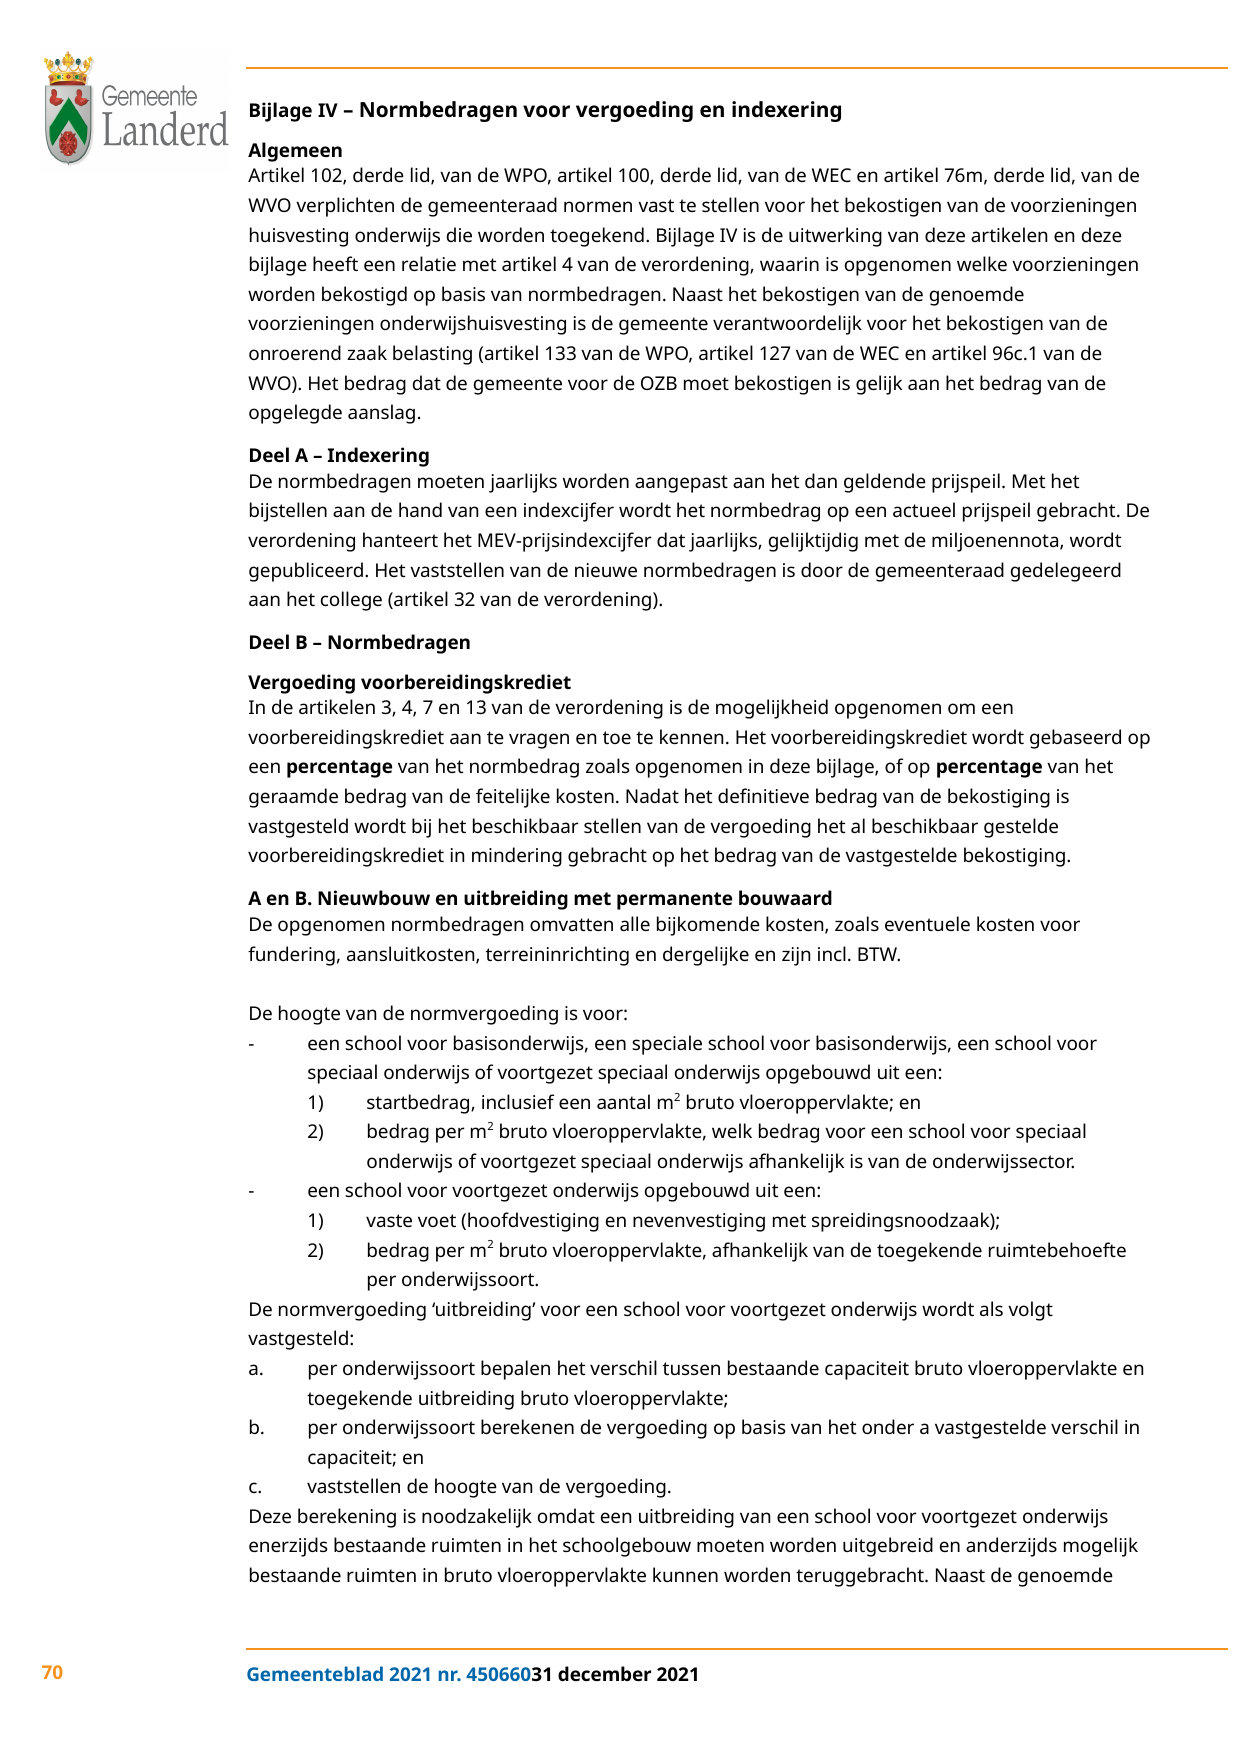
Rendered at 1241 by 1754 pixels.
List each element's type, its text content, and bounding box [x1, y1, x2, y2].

text Artikel 102, derde lid, van de WPO, artikel 100, derde lid, van de WEC en artikel 76m, derde lid, van de WVO verplichten de gemeenteraad normen vast te stellen voor het bekostigen van de voorzieningen huisvesting onderwijs die worden toegekend. Bijlage IV is de uitwerking van deze artikelen en deze bijlage heeft een relatie met artikel 4 van de verordening, waarin is opgenomen welke voorzieningen worden bekostigd op basis van normbedragen. Naast het bekostigen van de genoemde voorzieningen onderwijshuisvesting is de gemeente verantwoordelijk voor het bekostigen van de onroerend zaak belasting (artikel 133 van de WPO, artikel 127 van de WEC en artikel 96c.1 van de WVO). Het bedrag dat de gemeente voor de OZB moet bekostigen is gelijk aan het bedrag van de opgelegde aanslag. [248, 163, 1152, 425]
text In de artikelen 3, 4, 7 en 13 van de verordening is de mogelijkheid opgenomen om een voorbereidingskrediet aan te vragen en toe te kennen. Het voorbereidingskrediet wordt gebaseerd op een percentage van het normbedrag zoals opgenomen in deze bijlage, of op percentage van het geraamde bedrag van de feitelijke kosten. Nadat het definitieve bedrag van de bekostiging is vastgesteld wordt bij het beschikbaar stellen van de vergoeding het al beschikbaar gestelde voorbereidingskrediet in mindering gebracht op het bedrag van de vastgestelde bekostiging. [248, 694, 1152, 868]
list vaststellen de hoogte van de vergoeding. [248, 1473, 1152, 1499]
text Algemeen [248, 137, 1152, 163]
list een school voor voortgezet onderwijs opgebouwd uit een: [248, 1178, 1152, 1203]
list per onderwijssoort bepalen het verschil tussen bestaande capaciteit bruto vloeroppervlakte en toegekende uitbreiding bruto vloeroppervlakte; [248, 1355, 1152, 1410]
list een school voor basisonderwijs, een speciale school voor basisonderwijs, een school voor speciaal onderwijs of voortgezet speciaal onderwijs opgebouwd uit een: [248, 1030, 1152, 1085]
text Deze berekening is noodzakelijk omdat een uitbreiding van een school voor voortgezet onderwijs enerzijds bestaande ruimten in het schoolgebouw moeten worden uitgebreid en anderzijds mogelijk bestaande ruimten in bruto vloeroppervlakte kunnen worden teruggebracht. Naast de genoemde [248, 1503, 1152, 1588]
list bedrag per m2 bruto vloeroppervlakte, afhankelijk van de toegekende ruimtebehoefte per onderwijssoort. [307, 1237, 1152, 1292]
text Deel A – Indexering [248, 442, 1152, 468]
text De normbedragen moeten jaarlijks worden aangepast aan het dan geldende prijspeil. Met het bijstellen aan de hand van een indexcijfer wordt het normbedrag op een actueel prijspeil gebracht. De verordening hanteert het MEV-prijsindexcijfer dat jaarlijks, gelijktijdig met de miljoenennota, wordt gepubliceerd. Het vaststellen van de nieuwe normbedragen is door de gemeenteraad gedelegeerd aan het college (artikel 32 van de verordening). [248, 468, 1152, 612]
text De hoogte van de normvergoeding is voor: [248, 1000, 1152, 1026]
list per onderwijssoort berekenen de vergoeding op basis van het onder a vastgestelde verschil in capaciteit; en [248, 1414, 1152, 1469]
picture [41, 47, 231, 172]
text Bijlage IV – Normbedragen voor vergoeding en indexering [248, 95, 1152, 123]
list startbedrag, inclusief een aantal m2 bruto vloeroppervlakte; en [307, 1089, 1152, 1114]
text De opgenomen normbedragen omvatten alle bijkomende kosten, zoals eventuele kosten voor fundering, aansluitkosten, terreininrichting en dergelijke en zijn incl. BTW. [248, 911, 1152, 967]
text Deel B – Normbedragen [248, 629, 1152, 655]
text De normvergoeding ‘uitbreiding’ voor een school voor voortgezet onderwijs wordt als volgt vastgesteld: [248, 1296, 1152, 1351]
text A en B. Nieuwbouw en uitbreiding met permanente bouwaard [248, 886, 1152, 911]
text Vergoeding voorbereidingskrediet [248, 669, 1152, 694]
list bedrag per m2 bruto vloeroppervlakte, welk bedrag voor een school voor speciaal onderwijs of voortgezet speciaal onderwijs afhankelijk is van de onderwijssector. [307, 1118, 1152, 1174]
list vaste voet (hoofdvestiging en nevenvestiging met spreidingsnoodzaak); [307, 1207, 1152, 1233]
